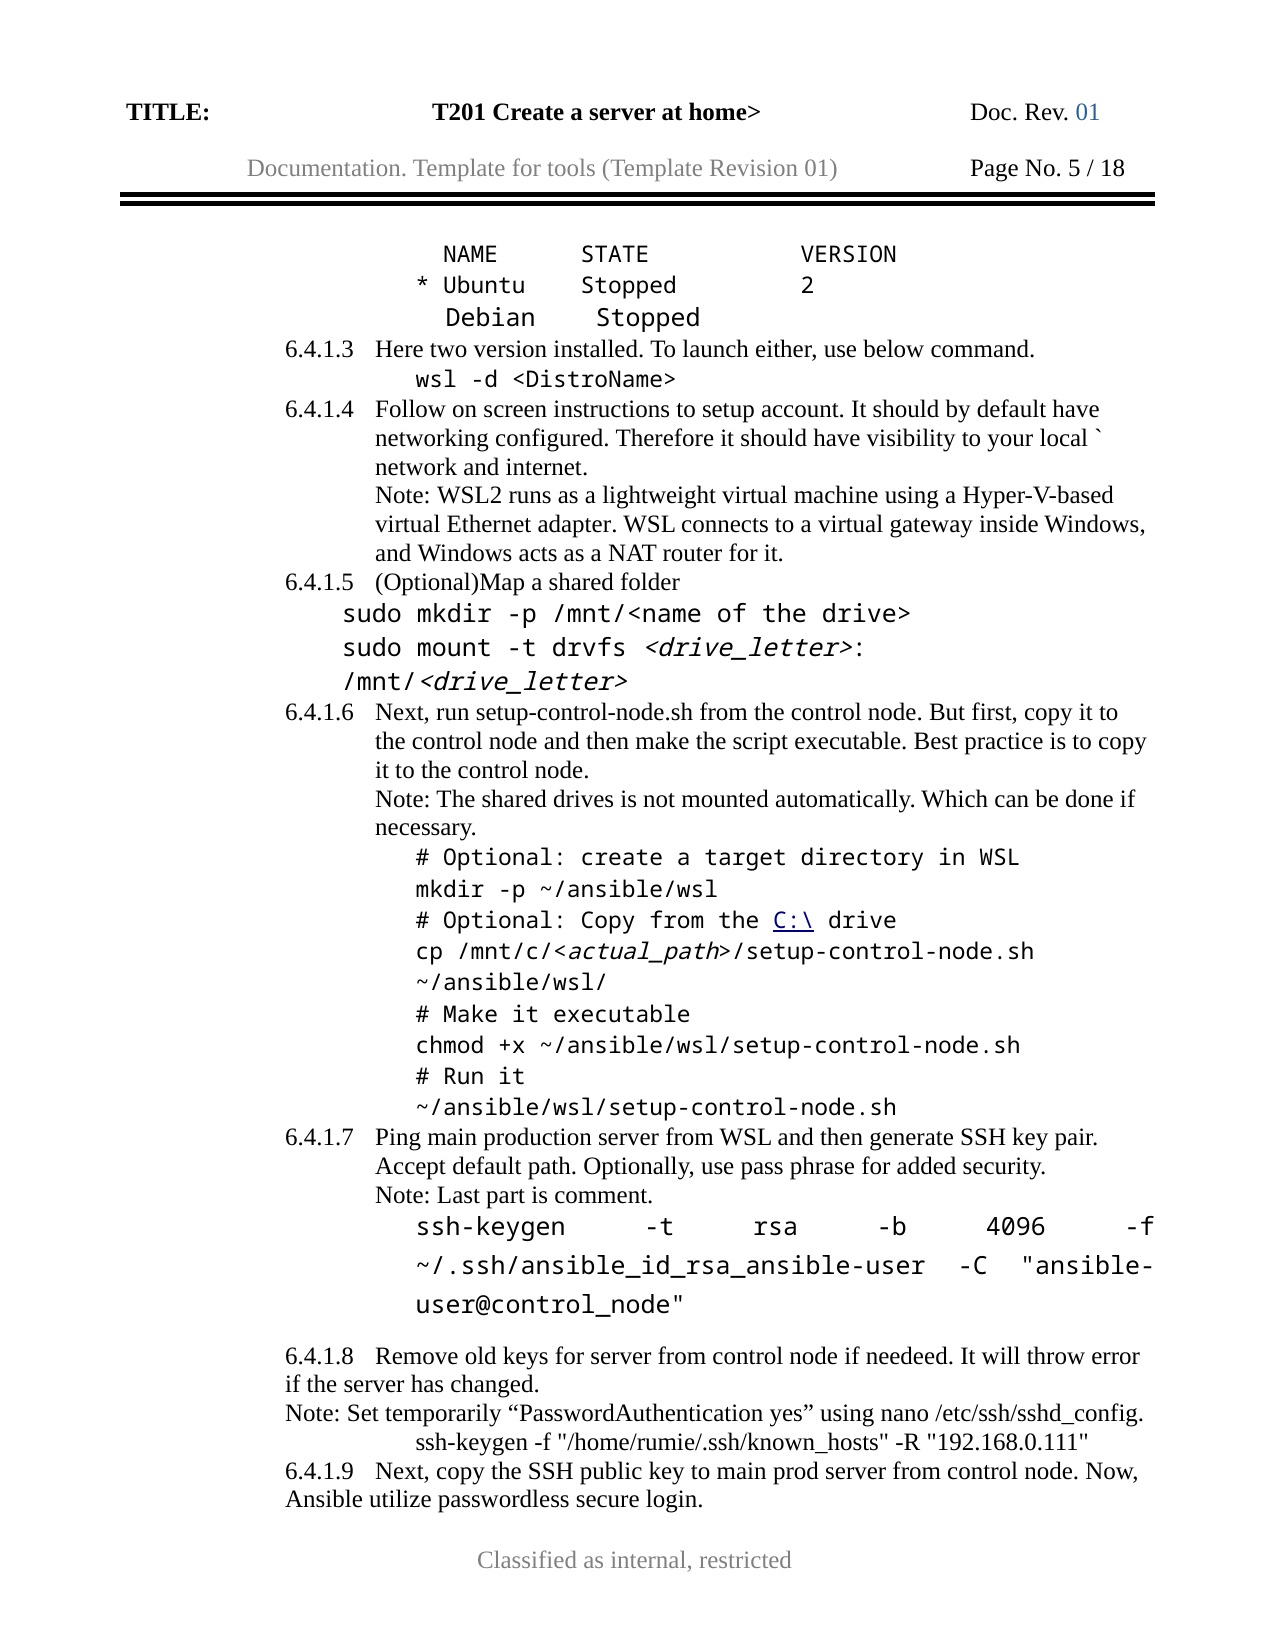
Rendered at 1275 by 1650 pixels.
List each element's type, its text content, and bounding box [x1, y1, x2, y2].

subtitle Note: Set temporarily “PasswordAuthentication yes” using nano /etc/ssh/sshd_config. [285, 1398, 1155, 1427]
subtitle Ping main production server from WSL and then generate SSH key pair. Accept default path. Optionally, use pass phrase for added security. [285, 1122, 1155, 1180]
text # Make it executable [415, 997, 1155, 1029]
text * Ubuntu Stopped 2 [415, 269, 1155, 300]
subtitle Here two version installed. To launch either, use below command. [285, 334, 1155, 363]
text ~/ansible/wsl/setup-control-node.sh [415, 1091, 1155, 1122]
subtitle Note: Last part is comment. [375, 1180, 1155, 1209]
subtitle Note: The shared drives is not mounted automatically. Which can be done if necessary. [375, 784, 1155, 841]
text mkdir -p ~/ansible/wsl [415, 872, 1155, 904]
text ssh-keygen -f "/home/rumie/.ssh/known_hosts" -R "192.168.0.111" [415, 1427, 1155, 1456]
subtitle Next, copy the SSH public key to main prod server from control node. Now, Ansible utilize passwordless secure login. [285, 1456, 1155, 1513]
subtitle Remove old keys for server from control node if needeed. It will throw error if the server has changed. [285, 1341, 1155, 1398]
text sudo mount -t drvfs <drive_letter>: /mnt/<drive_letter> [342, 629, 1155, 697]
text chmod +x ~/ansible/wsl/setup-control-node.sh [415, 1029, 1155, 1060]
subtitle Next, run setup-control-node.sh from the control node. But first, copy it to the control node and then make the script executable. Best practice is to copy it to the control node. [285, 697, 1155, 784]
text wsl -d <DistroName> [415, 363, 1155, 394]
text ssh-keygen -t rsa -b 4096 -f ~/.ssh/ansible_id_rsa_ansible-user -C "ansible-user@control_node" [415, 1209, 1155, 1321]
text # Run it [415, 1060, 1155, 1091]
text # Optional: Copy from the C:\ drive [415, 904, 1155, 935]
text sudo mkdir -p /mnt/<name of the drive> [342, 595, 1155, 629]
text # Optional: create a target directory in WSL [415, 841, 1155, 872]
text NAME STATE VERSION [415, 237, 1155, 269]
text Debian Stopped [415, 300, 1155, 334]
subtitle (Optional)Map a shared folder [285, 567, 1155, 595]
subtitle Follow on screen instructions to setup account. It should by default have networking configured. Therefore it should have visibility to your local ` network and internet. [285, 394, 1155, 480]
text cp /mnt/c/<actual_path>/setup-control-node.sh ~/ansible/wsl/ [415, 935, 1155, 997]
subtitle Note: WSL2 runs as a lightweight virtual machine using a Hyper-V-based virtual Ethernet adapter. WSL connects to a virtual gateway inside Windows, and Windows acts as a NAT router for it. [375, 480, 1155, 567]
